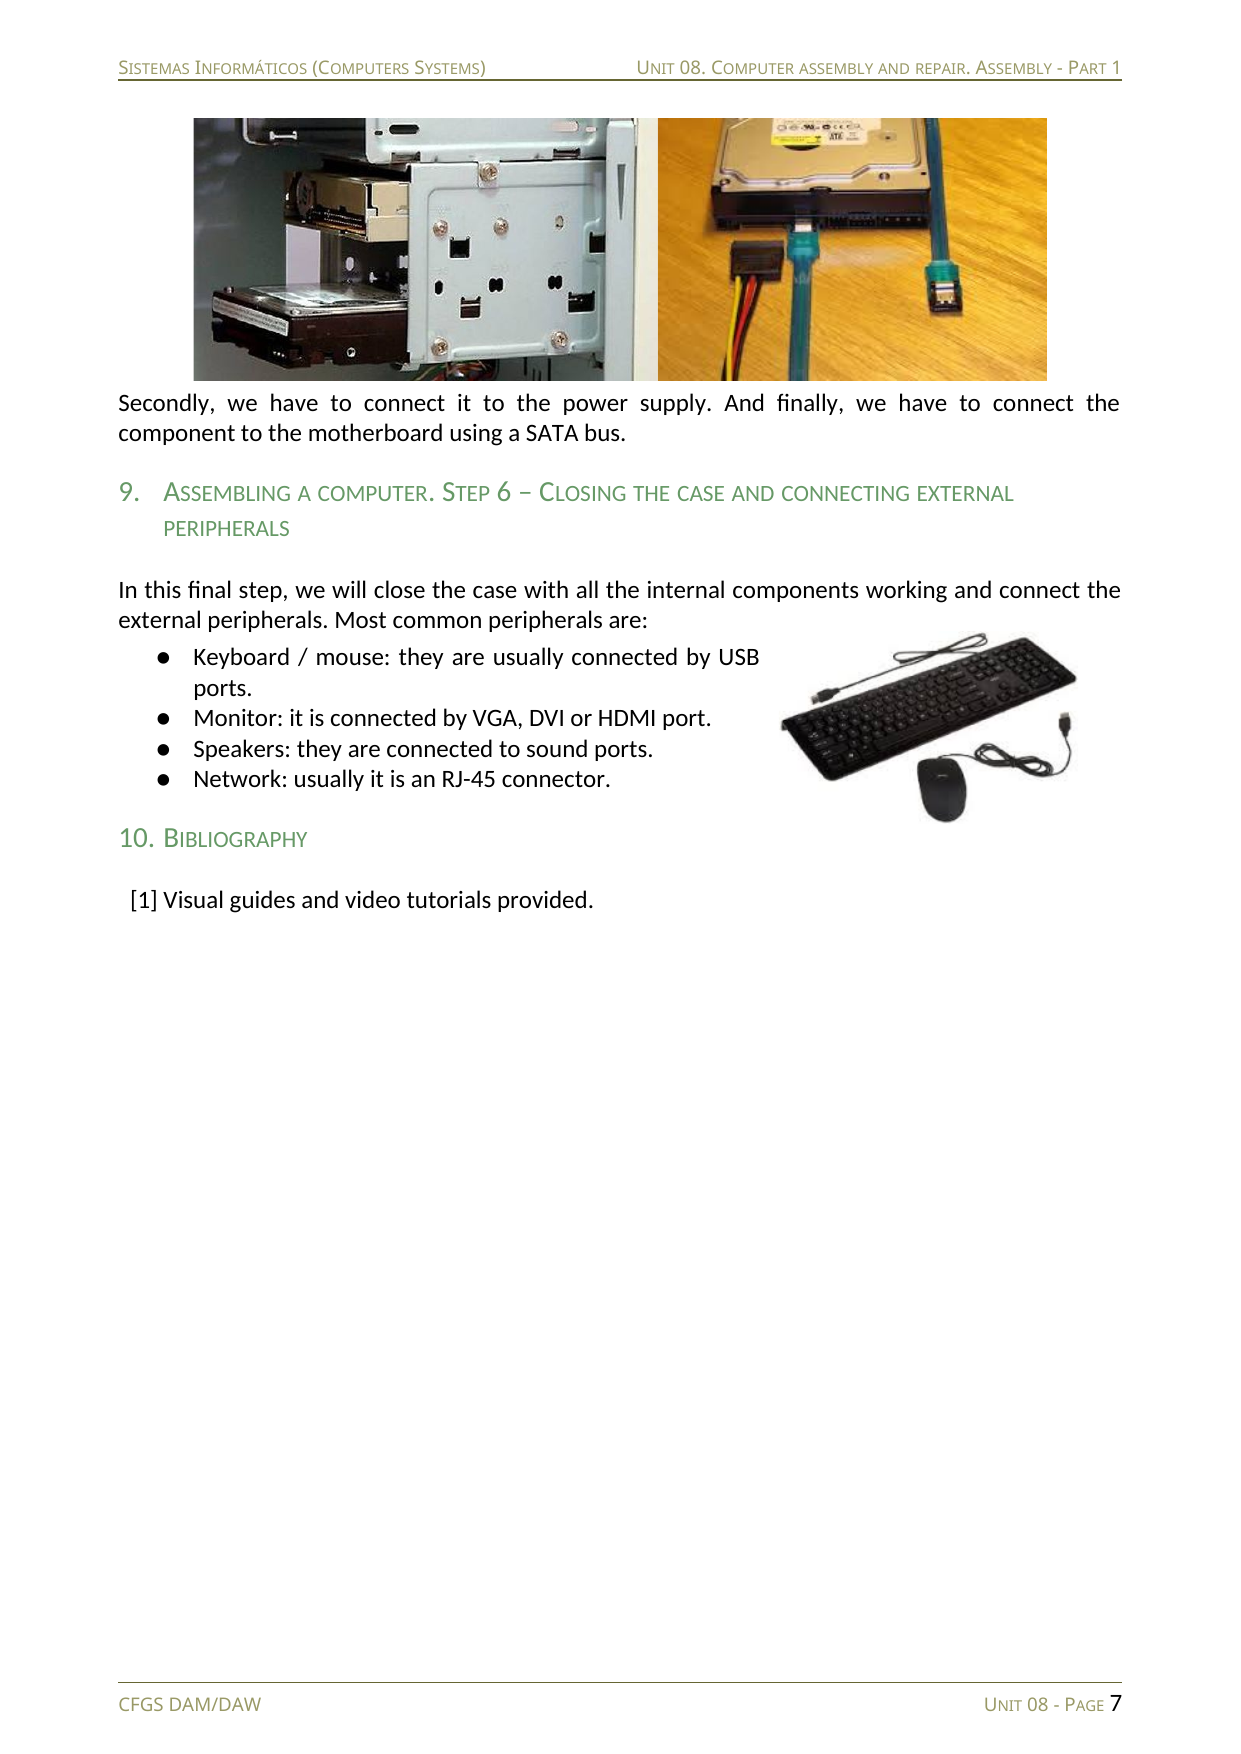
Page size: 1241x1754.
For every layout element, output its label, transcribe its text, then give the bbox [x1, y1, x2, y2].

list Keyboard / mouse: they are usually connected by USB ports. [156, 642, 778, 703]
list [1079, 764, 1122, 794]
text Secondly, we have to connect it to the power supply. And finally, we have to connect the component to the motherboard using a SATA bus. [118, 387, 1122, 448]
list Speakers: they are connected to sound ports. [156, 733, 778, 764]
list [1079, 733, 1122, 764]
list Network: usually it is an RJ-45 connector. [156, 764, 778, 794]
list [1079, 642, 1122, 703]
text [1] Visual guides and video tutorials provided. [118, 885, 1122, 915]
picture [778, 631, 1079, 824]
list Monitor: it is connected by VGA, DVI or HDMI port. [156, 703, 778, 733]
subtitle Bibliography [118, 819, 1122, 854]
subtitle Assembling a computer. Step 6 – Closing the case and connecting external peripherals [118, 473, 1122, 544]
picture [193, 118, 1047, 381]
text In this final step, we will close the case with all the internal components working and connect the external peripherals. Most common peripherals are: [118, 574, 1122, 635]
list [1079, 703, 1122, 733]
